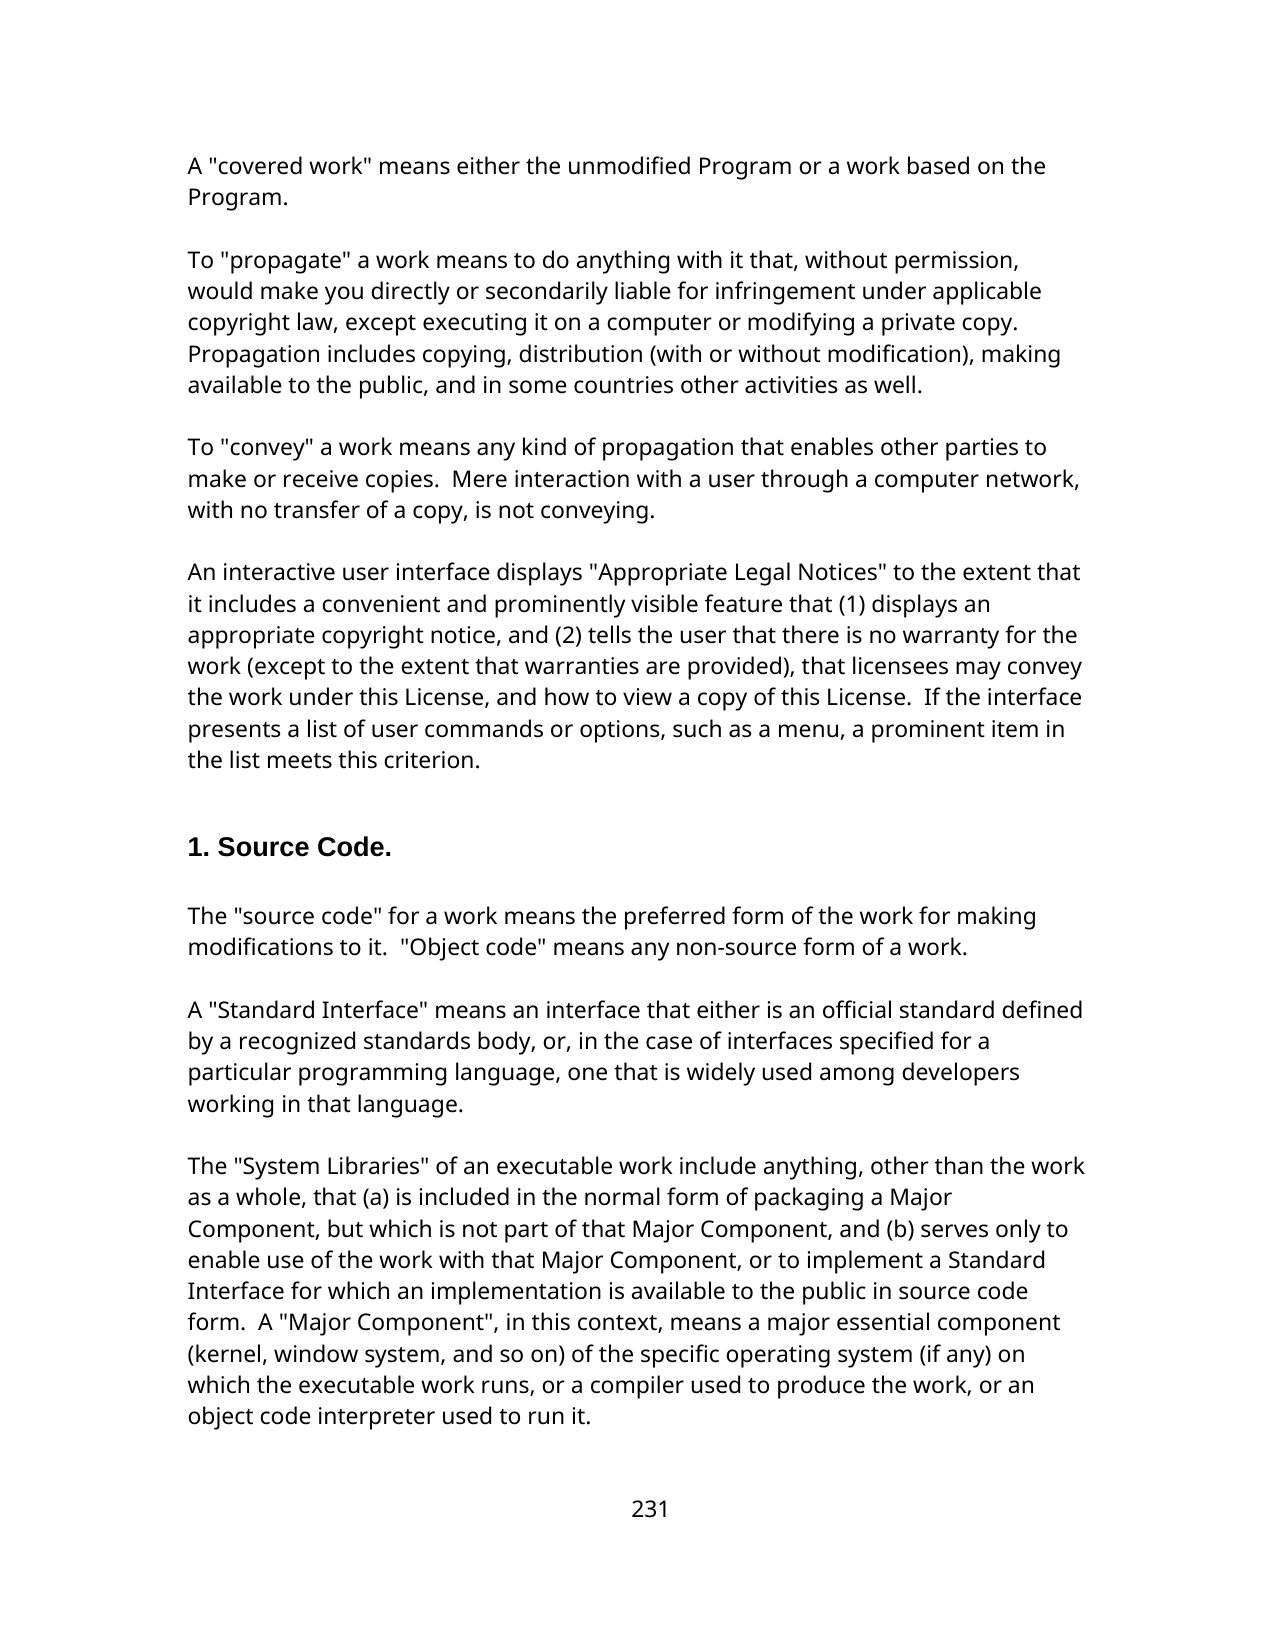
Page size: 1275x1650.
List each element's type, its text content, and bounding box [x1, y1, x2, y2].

text To "propagate" a work means to do anything with it that, without permission, would make you directly or secondarily liable for infringement under applicable copyright law, except executing it on a computer or modifying a private copy. Propagation includes copying, distribution (with or without modification), making available to the public, and in some countries other activities as well. [187, 244, 1087, 400]
text A "covered work" means either the unmodified Program or a work based on the Program. [187, 150, 1087, 212]
text An interactive user interface displays "Appropriate Legal Notices" to the extent that it includes a convenient and prominently visible feature that (1) displays an appropriate copyright notice, and (2) tells the user that there is no warranty for the work (except to the extent that warranties are provided), that licensees may convey the work under this License, and how to view a copy of this License. If the interface presents a list of user commands or options, such as a menu, a prominent item in the list meets this criterion. [187, 556, 1087, 775]
text To "convey" a work means any kind of propagation that enables other parties to make or receive copies. Mere interaction with a user through a computer network, with no transfer of a copy, is not conveying. [187, 431, 1087, 525]
text The "System Libraries" of an executable work include anything, other than the work as a whole, that (a) is included in the normal form of packaging a Major Component, but which is not part of that Major Component, and (b) serves only to enable use of the work with that Major Component, or to implement a Standard Interface for which an implementation is available to the public in source code form. A "Major Component", in this context, means a major essential component (kernel, window system, and so on) of the specific operating system (if any) on which the executable work runs, or a compiler used to produce the work, or an object code interpreter used to run it. [187, 1150, 1087, 1431]
text The "source code" for a work means the preferred form of the work for making modifications to it. "Object code" means any non-source form of a work. [187, 900, 1087, 962]
text A "Standard Interface" means an interface that either is an official standard defined by a recognized standards body, or, in the case of interfaces specified for a particular programming language, one that is widely used among developers working in that language. [187, 994, 1087, 1119]
subtitle 1. Source Code. [187, 831, 1087, 862]
